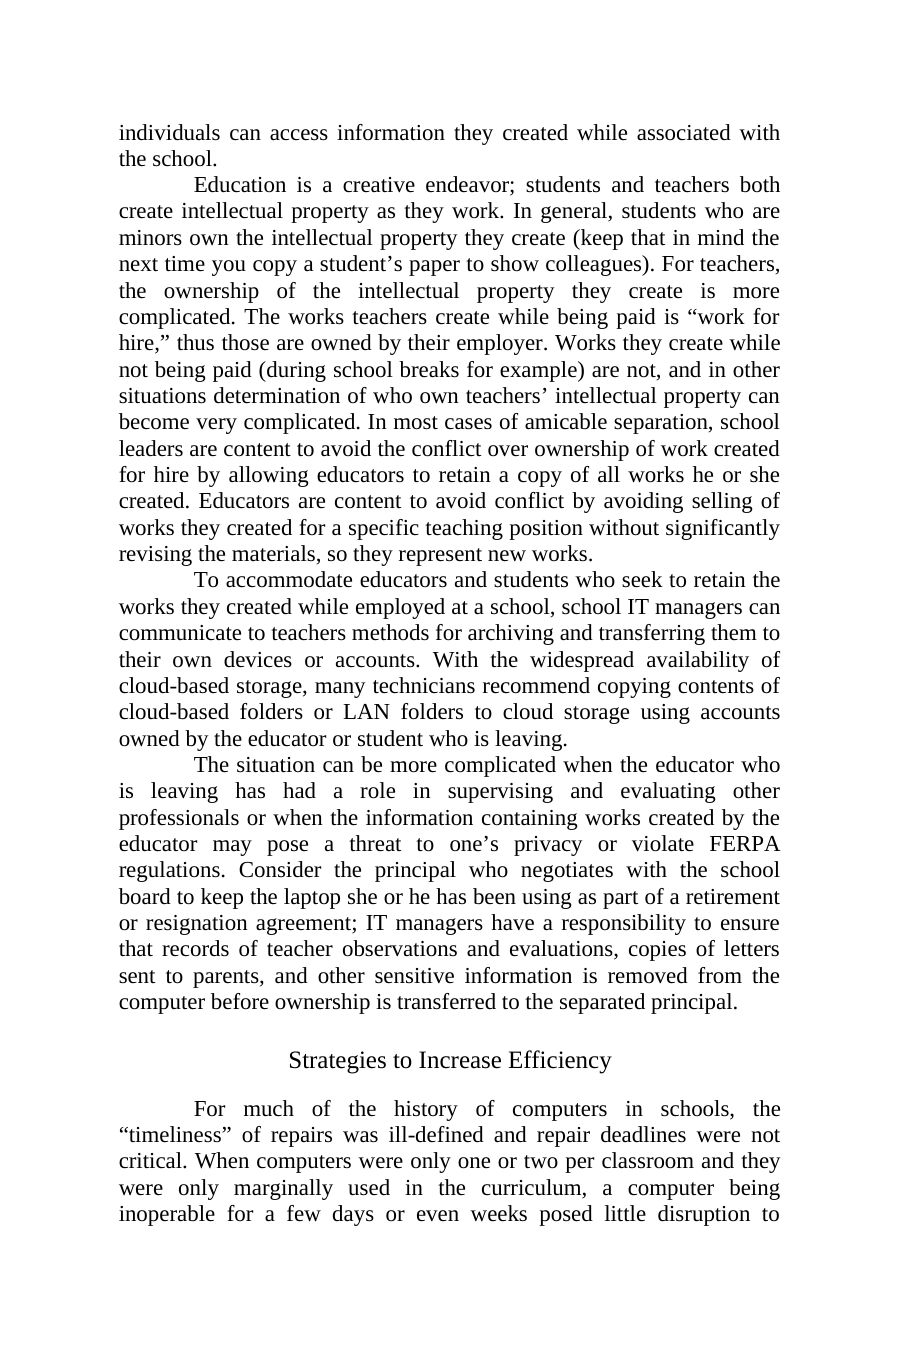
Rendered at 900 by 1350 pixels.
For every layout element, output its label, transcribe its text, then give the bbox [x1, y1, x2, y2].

text The situation can be more complicated when the educator who is leaving has had a role in supervising and evaluating other professionals or when the information containing works created by the educator may pose a threat to one’s privacy or violate FERPA regulations. Consider the principal who negotiates with the school board to keep the laptop she or he has been using as part of a retirement or resignation agreement; IT managers have a responsibility to ensure that records of teacher observations and evaluations, copies of letters sent to parents, and other sensitive information is removed from the computer before ownership is transferred to the separated principal. [118, 751, 781, 1014]
text Education is a creative endeavor; students and teachers both create intellectual property as they work. In general, students who are minors own the intellectual property they create (keep that in mind the next time you copy a student’s paper to show colleagues). For teachers, the ownership of the intellectual property they create is more complicated. The works teachers create while being paid is “work for hire,” thus those are owned by their employer. Works they create while not being paid (during school breaks for example) are not, and in other situations determination of who own teachers’ intellectual property can become very complicated. In most cases of amicable separation, school leaders are content to avoid the conflict over ownership of work created for hire by allowing educators to retain a copy of all works he or she created. Educators are content to avoid conflict by avoiding selling of works they created for a specific teaching position without significantly revising the materials, so they represent new works. [118, 171, 781, 567]
text For much of the history of computers in schools, the “timeliness” of repairs was ill-defined and repair deadlines were not critical. When computers were only one or two per classroom and they were only marginally used in the curriculum, a computer being inoperable for a few days or even weeks posed little disruption to [118, 1095, 781, 1227]
text individuals can access information they created while associated with the school. [118, 118, 781, 171]
subtitle Strategies to Increase Efficiency [118, 1045, 781, 1074]
text To accommodate educators and students who seek to retain the works they created while employed at a school, school IT managers can communicate to teachers methods for archiving and transferring them to their own devices or accounts. With the widespread availability of cloud-based storage, many technicians recommend copying contents of cloud-based folders or LAN folders to cloud storage using accounts owned by the educator or student who is leaving. [118, 567, 781, 751]
